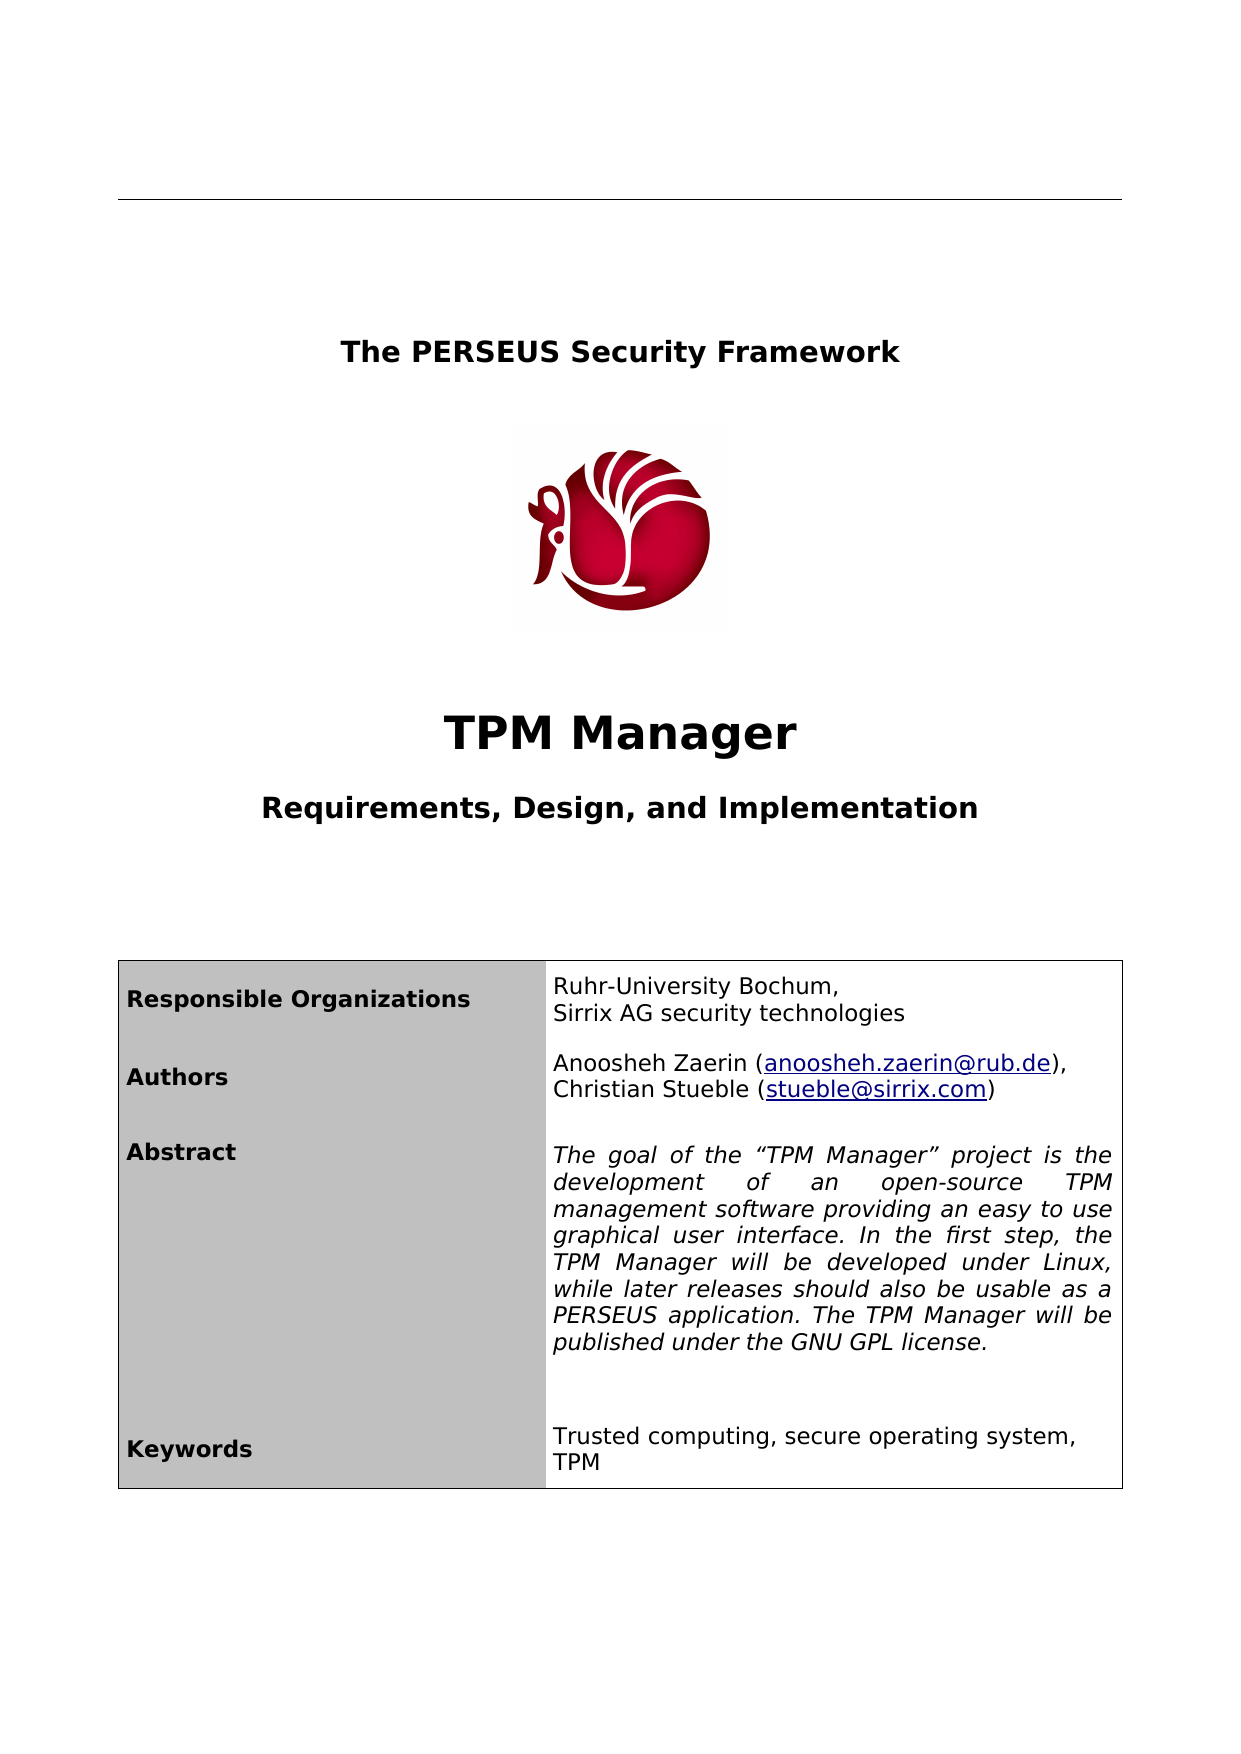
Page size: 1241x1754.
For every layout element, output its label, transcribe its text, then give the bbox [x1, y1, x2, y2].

picture [513, 424, 728, 632]
title TPM Manager [118, 707, 1122, 760]
table_cell Anoosheh Zaerin (anoosheh.zaerin@rub.de), Christian Stueble (stueble@sirrix.com) [546, 1038, 1122, 1116]
table_cell Authors [119, 1038, 546, 1116]
table_cell Trusted computing, secure operating system, TPM [546, 1411, 1122, 1488]
table_cell Abstract [119, 1116, 546, 1411]
table_header Ruhr-University Bochum, Sirrix AG security technologies [546, 961, 1122, 1038]
table_cell Keywords [119, 1411, 546, 1488]
table_header Responsible Organizations [119, 961, 546, 1038]
title Requirements, Design, and Implementation [118, 792, 1122, 826]
table_cell The goal of the “TPM Manager” project is the development of an open-source TPM management software providing an easy to use graphical user interface. In the first step, the TPM Manager will be developed under Linux, while later releases should also be usable as a PERSEUS application. The TPM Manager will be published under the GNU GPL license. [546, 1116, 1122, 1411]
title The PERSEUS Security Framework [118, 336, 1122, 370]
